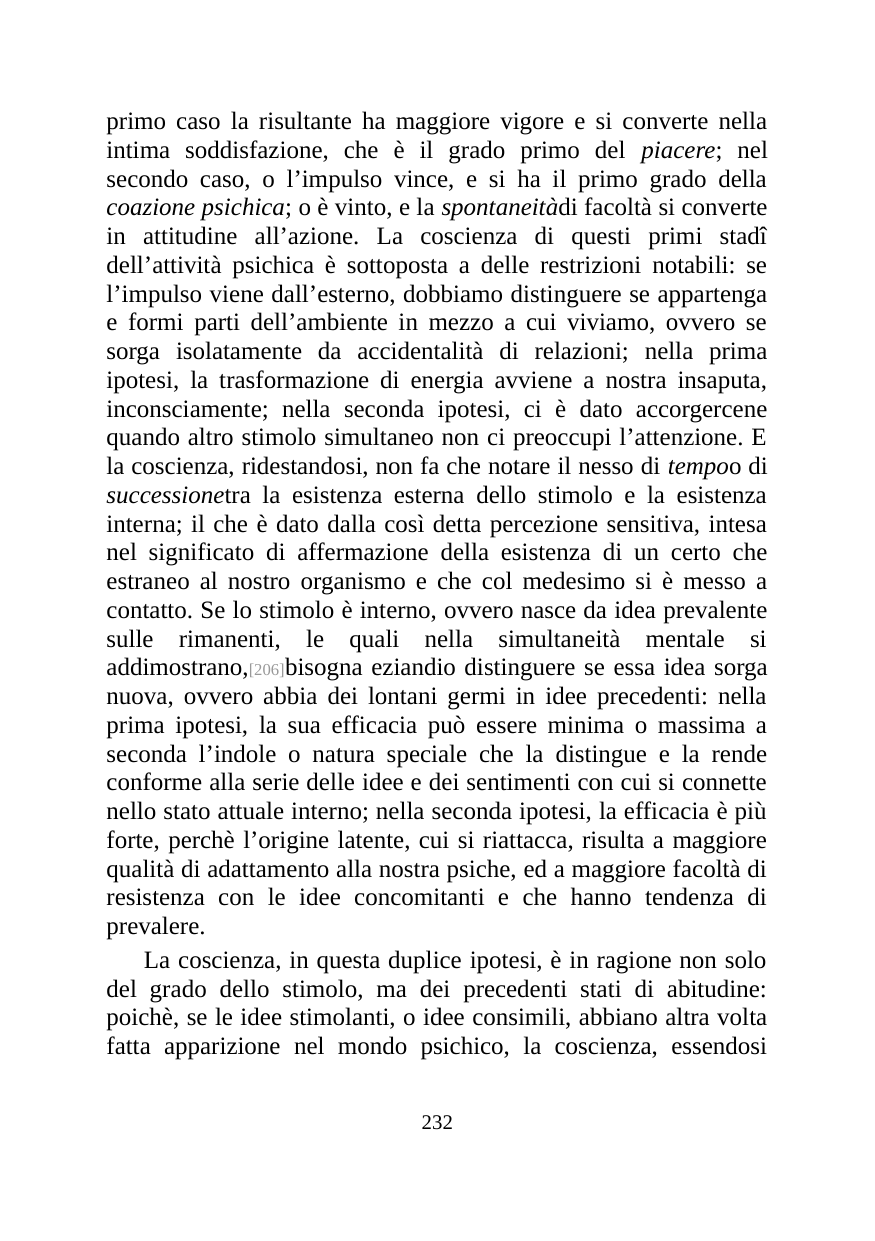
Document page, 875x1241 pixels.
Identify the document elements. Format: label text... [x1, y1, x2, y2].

text primo caso la risultante ha maggiore vigore e si converte nella intima soddisfazione, che è il grado primo del piacere; nel secondo caso, o l’impulso vince, e si ha il primo grado della coazione psichica; o è vinto, e la spontaneitàdi facoltà si converte in attitudine all’azione. La coscienza di questi primi stadî dell’attività psichica è sottoposta a delle restrizioni notabili: se l’impulso viene dall’esterno, dobbiamo distinguere se appartenga e formi parti dell’ambiente in mezzo a cui viviamo, ovvero se sorga isolatamente da accidentalità di relazioni; nella prima ipotesi, la trasformazione di energia avviene a nostra insaputa, inconsciamente; nella seconda ipotesi, ci è dato accorgercene quando altro stimolo simultaneo non ci preoccupi l’attenzione. E la coscienza, ridestandosi, non fa che notare il nesso di tempoo di successionetra la esistenza esterna dello stimolo e la esistenza interna; il che è dato dalla così detta percezione sensitiva, intesa nel significato di affermazione della esistenza di un certo che estraneo al nostro organismo e che col medesimo si è messo a contatto. Se lo stimolo è interno, ovvero nasce da idea prevalente sulle rimanenti, le quali nella simultaneità mentale si addimostrano,[206]bisogna eziandio distinguere se essa idea sorga nuova, ovvero abbia dei lontani germi in idee precedenti: nella prima ipotesi, la sua efficacia può essere minima o massima a seconda l’indole o natura speciale che la distingue e la rende conforme alla serie delle idee e dei sentimenti con cui si connette nello stato attuale interno; nella seconda ipotesi, la efficacia è più forte, perchè l’origine latente, cui si riattacca, risulta a maggiore qualità di adattamento alla nostra psiche, ed a maggiore facoltà di resistenza con le idee concomitanti e che hanno tendenza di prevalere. [106, 106, 768, 940]
text La coscienza, in questa duplice ipotesi, è in ragione non solo del grado dello stimolo, ma dei precedenti stati di abitudine: poichè, se le idee stimolanti, o idee consimili, abbiano altra volta fatta apparizione nel mondo psichico, la coscienza, essendosi [106, 945, 768, 1060]
